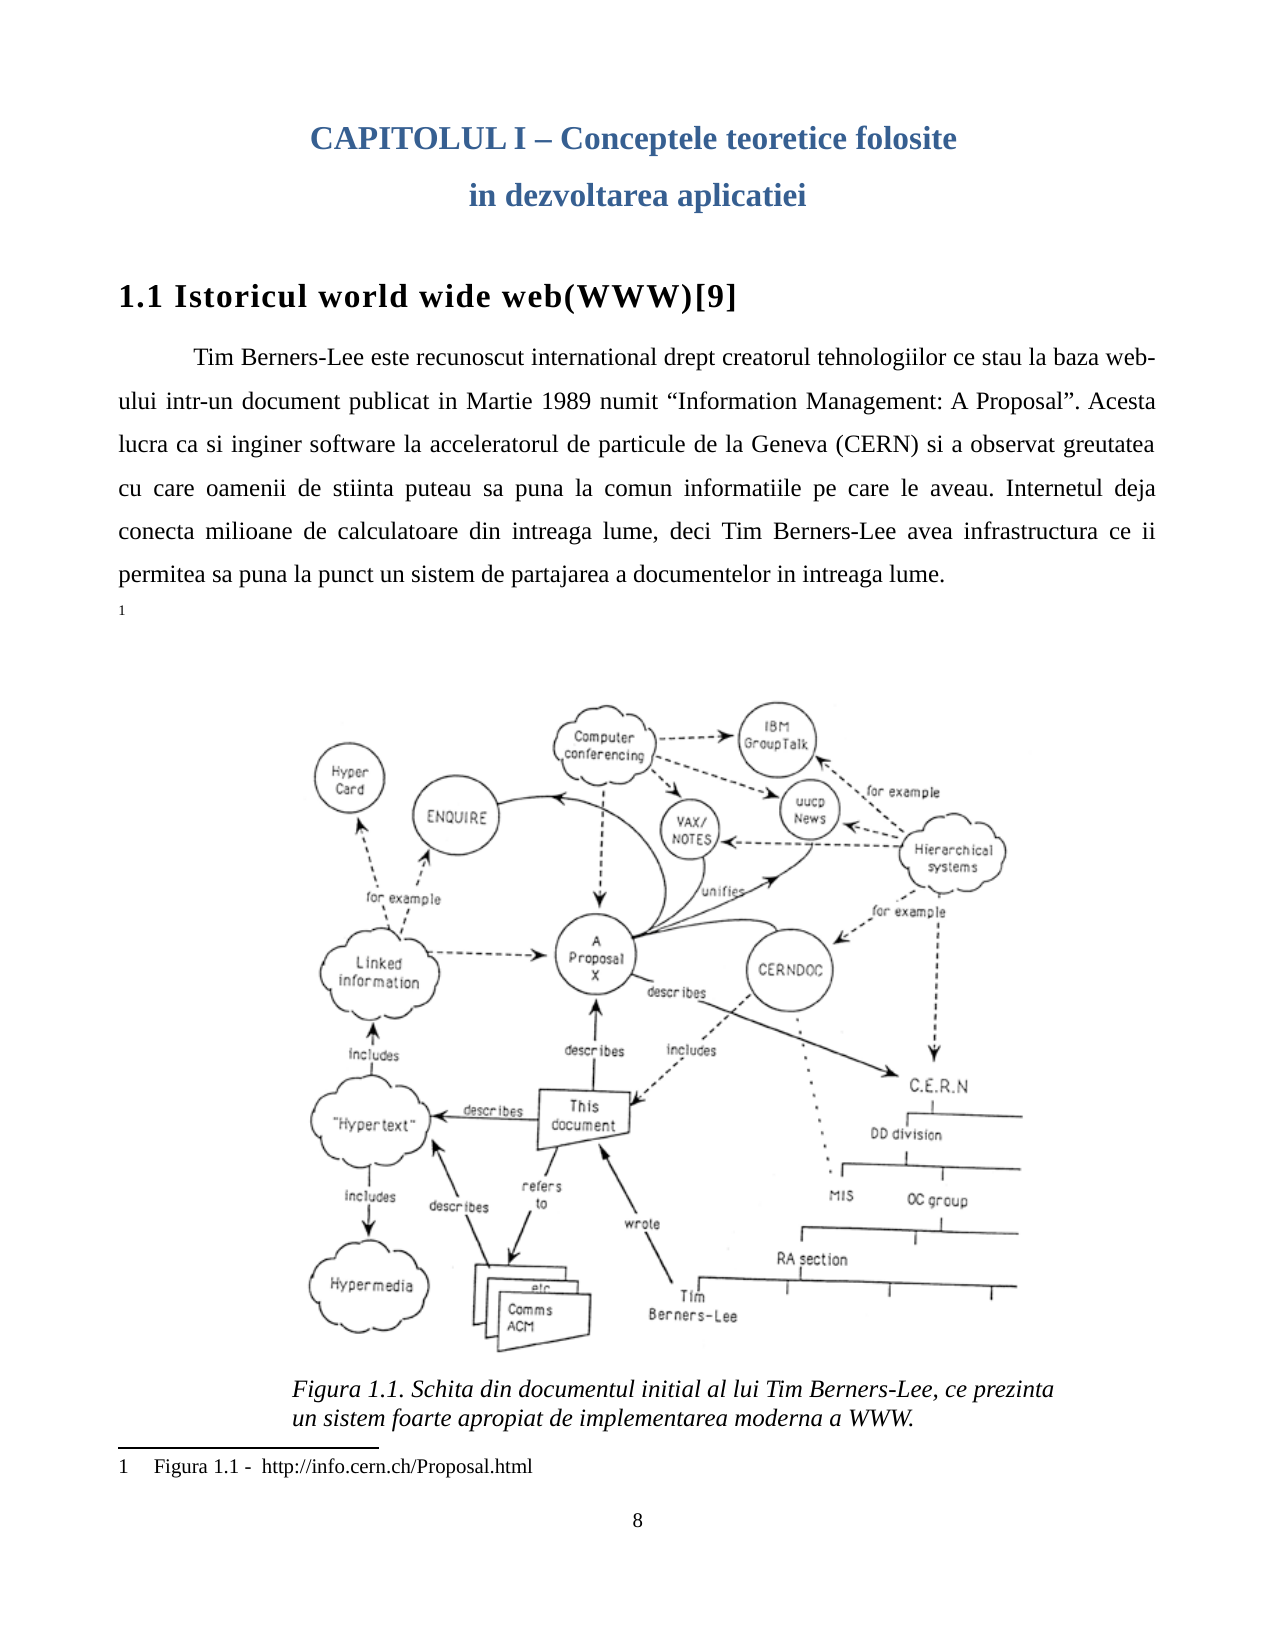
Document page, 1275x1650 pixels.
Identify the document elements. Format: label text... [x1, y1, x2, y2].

text Figura 1.1. Schita din documentul initial al lui Tim Berners-Lee, ce prezinta un sistem foarte apropiat de implementarea moderna a WWW. [292, 1358, 1061, 1432]
subtitle 1.1 Istoricul world wide web(WWW)[9] [118, 276, 1157, 314]
subtitle in dezvoltarea aplicatiei [118, 176, 1157, 214]
subtitle Tim Berners-Lee este recunoscut international drept creatorul tehnologiilor ce stau la baza web-ului intr-un document publicat in Martie 1989 numit “Information Management: A Proposal”. Acesta lucra ca si inginer software la acceleratorul de particule de la Geneva (CERN) si a observat greutatea cu care oamenii de stiinta puteau sa puna la comun informatiile pe care le aveau. Internetul deja conecta milioane de calculatoare din intreaga lume, deci Tim Berners-Lee avea infrastructura ce ii permitea sa puna la punct un sistem de partajarea a documentelor in intreaga lume. [118, 334, 1157, 588]
picture [291, 677, 1062, 1358]
subtitle CAPITOLUL I – Conceptele teoretice folosite [118, 118, 1157, 156]
text Figura 1.1 - http://info.cern.ch/Proposal.html [118, 1454, 1157, 1478]
